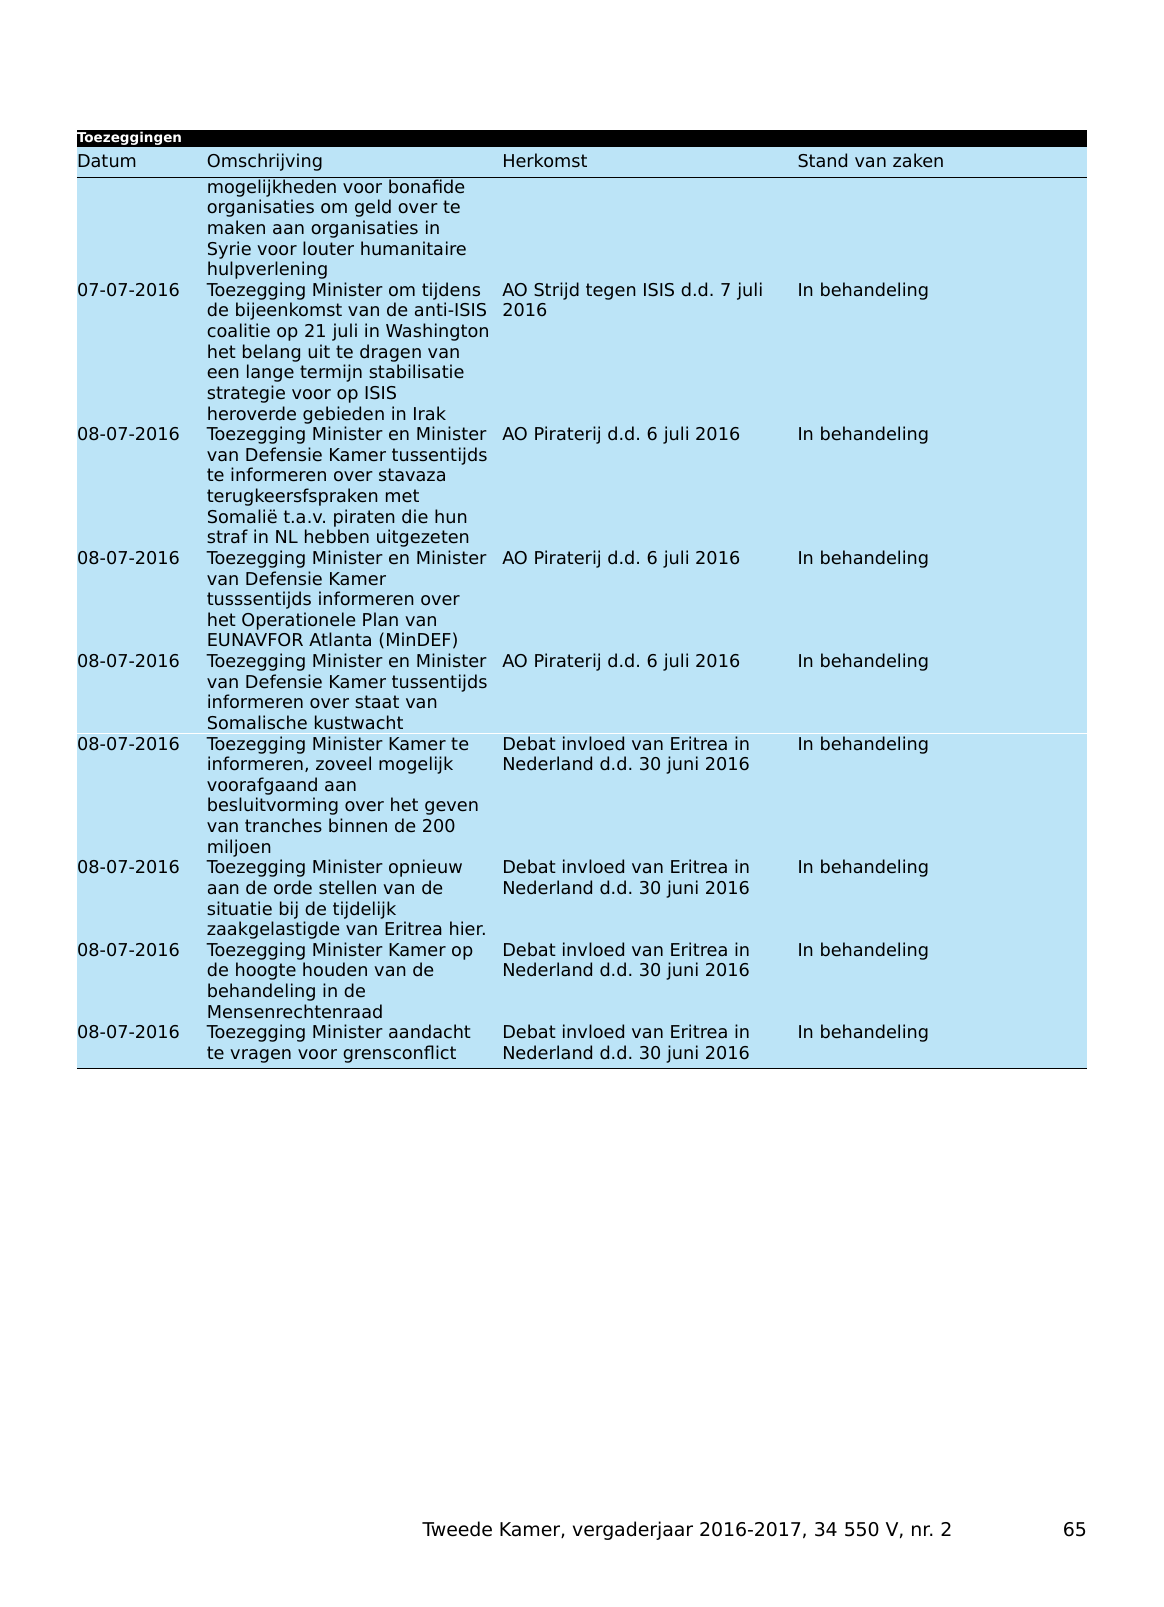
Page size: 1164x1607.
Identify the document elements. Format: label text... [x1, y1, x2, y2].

table_cell mogelijkheden voor bonafide organisaties om geld over te maken aan organisaties in Syrie voor louter humanitaire hulpverlening [201, 178, 496, 280]
table_cell 08-07-2016 [77, 940, 201, 1022]
table_cell 08-07-2016 [77, 1022, 201, 1068]
table_cell In behandeling [791, 424, 1087, 548]
table_cell [496, 178, 791, 280]
table_cell Toezegging Minister en Minister van Defensie Kamer tusssentijds informeren over het Operationele Plan van EUNAVFOR Atlanta (MinDEF) [201, 548, 496, 651]
table_cell In behandeling [791, 940, 1087, 1022]
table_cell Toezegging Minister Kamer op de hoogte houden van de behandeling in de Mensenrechtenraad [201, 940, 496, 1022]
table_cell Omschrijving [201, 147, 496, 177]
table_cell Toezegging Minister Kamer te informeren, zoveel mogelijk voorafgaand aan besluitvorming over het geven van tranches binnen de 200 miljoen [201, 734, 496, 857]
table_cell Debat invloed van Eritrea in Nederland d.d. 30 juni 2016 [496, 857, 791, 940]
table_cell 08-07-2016 [77, 424, 201, 548]
table_cell In behandeling [791, 651, 1087, 733]
table_cell 07-07-2016 [77, 280, 201, 424]
table_cell [791, 178, 1087, 280]
table_cell AO Piraterij d.d. 6 juli 2016 [496, 424, 791, 548]
table_cell In behandeling [791, 734, 1087, 857]
table_header Toezeggingen [77, 130, 1087, 146]
table_cell AO Piraterij d.d. 6 juli 2016 [496, 651, 791, 733]
table_cell Toezegging Minister opnieuw aan de orde stellen van de situatie bij de tijdelijk zaakgelastigde van Eritrea hier. [201, 857, 496, 940]
table_cell Toezegging Minister aandacht te vragen voor grensconflict [201, 1022, 496, 1068]
table_cell Toezegging Minister en Minister van Defensie Kamer tussentijds te informeren over stavaza terugkeersfspraken met Somalië t.a.v. piraten die hun straf in NL hebben uitgezeten [201, 424, 496, 548]
table_cell In behandeling [791, 280, 1087, 424]
table_cell 08-07-2016 [77, 651, 201, 733]
table_cell Toezegging Minister om tijdens de bijeenkomst van de anti-ISIS coalitie op 21 juli in Washington het belang uit te dragen van een lange termijn stabilisatie strategie voor op ISIS heroverde gebieden in Irak [201, 280, 496, 424]
table_cell In behandeling [791, 548, 1087, 651]
table_cell AO Strijd tegen ISIS d.d. 7 juli 2016 [496, 280, 791, 424]
table_cell Debat invloed van Eritrea in Nederland d.d. 30 juni 2016 [496, 734, 791, 857]
table_cell Toezegging Minister en Minister van Defensie Kamer tussentijds informeren over staat van Somalische kustwacht [201, 651, 496, 733]
table_cell Debat invloed van Eritrea in Nederland d.d. 30 juni 2016 [496, 1022, 791, 1068]
table_cell In behandeling [791, 857, 1087, 940]
table_cell In behandeling [791, 1022, 1087, 1068]
table_cell AO Piraterij d.d. 6 juli 2016 [496, 548, 791, 651]
table_cell 08-07-2016 [77, 857, 201, 940]
table_cell 08-07-2016 [77, 548, 201, 651]
table_cell Datum [77, 147, 201, 177]
table_cell Debat invloed van Eritrea in Nederland d.d. 30 juni 2016 [496, 940, 791, 1022]
table_cell 08-07-2016 [77, 734, 201, 857]
table_cell Stand van zaken [791, 147, 1087, 177]
table_cell [77, 178, 201, 280]
table_cell Herkomst [496, 147, 791, 177]
